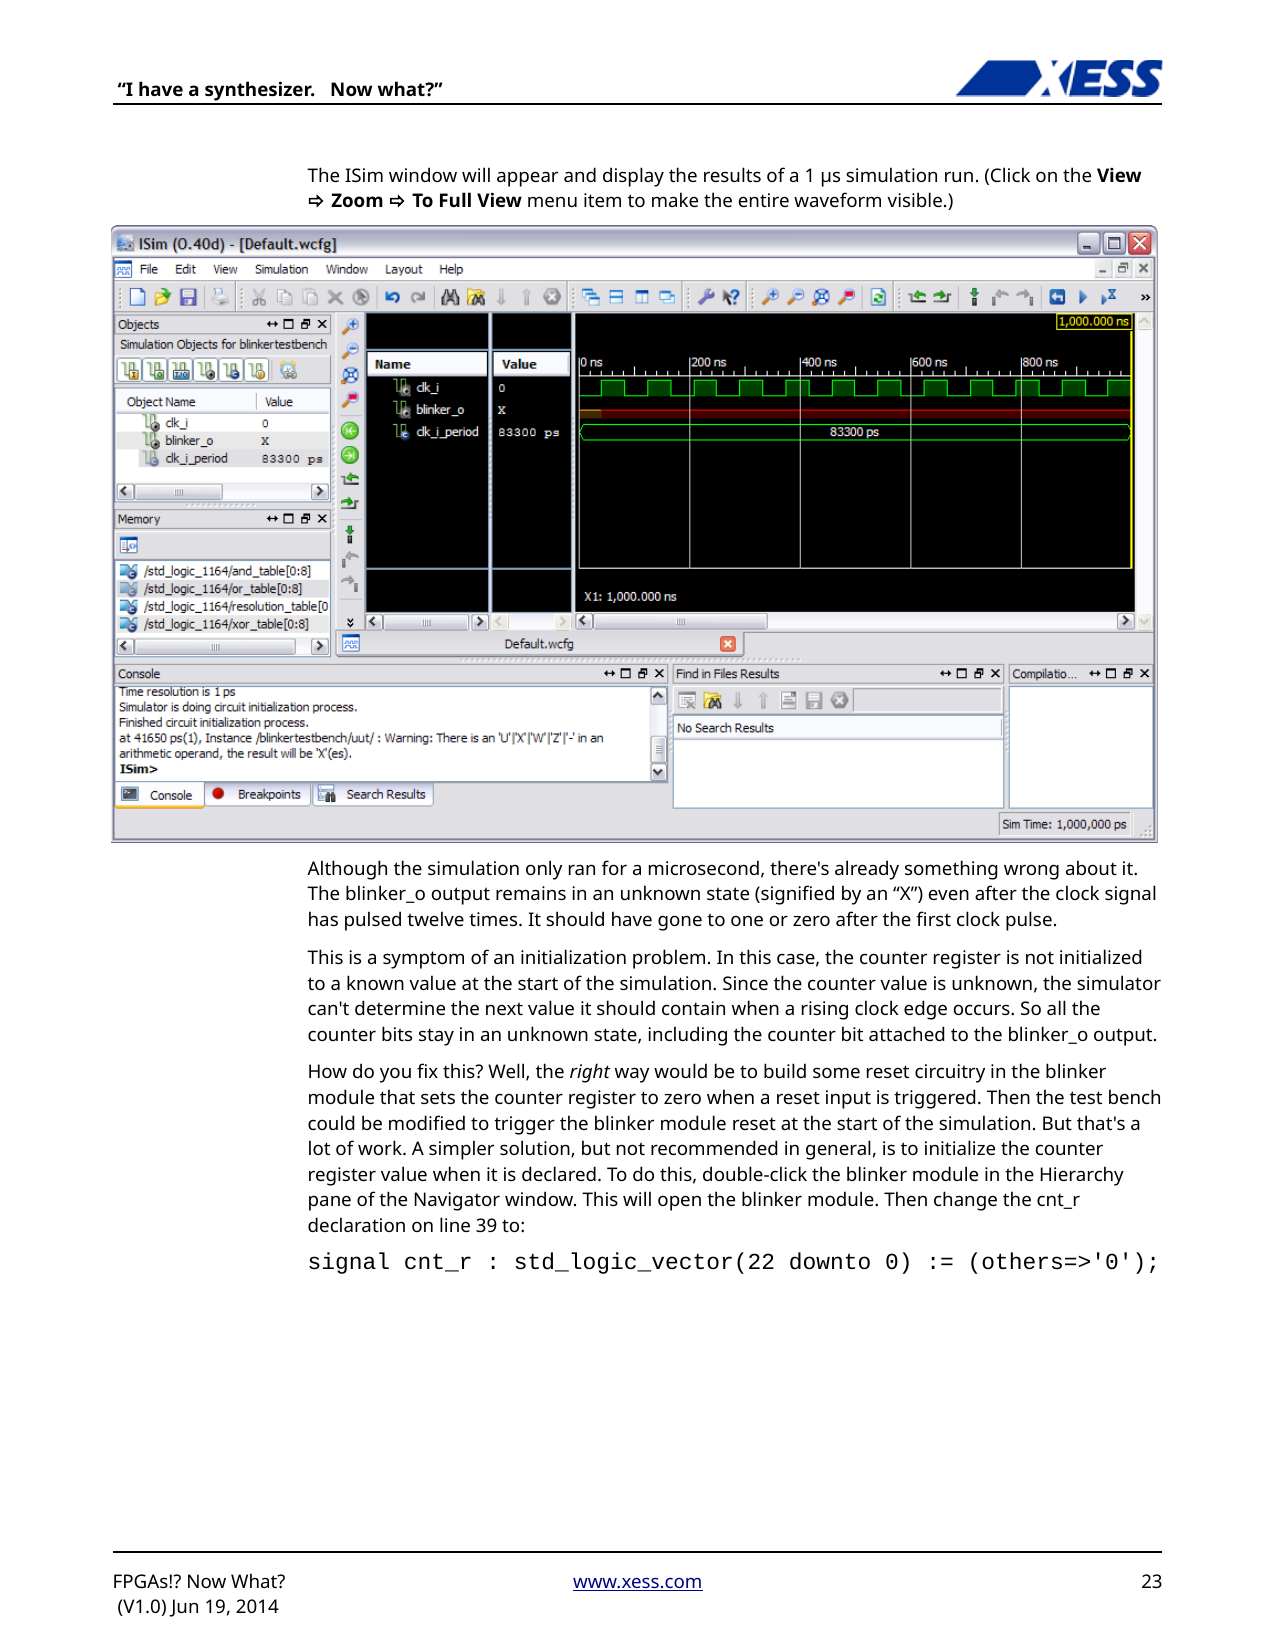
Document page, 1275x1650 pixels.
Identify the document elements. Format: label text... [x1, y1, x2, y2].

picture [111, 225, 1158, 843]
text How do you fix this? Well, the right way would be to build some reset circuitry in the blinker module that sets the counter register to zero when a reset input is triggered. Then the test bench could be modified to trigger the blinker module reset at the start of the simulation. But that's a lot of work. A simpler solution, but not recommended in general, is to initialize the counter register value when it is declared. To do this, double-click the blinker module in the Hierarchy pane of the Navigator window. This will open the blinker module. Then change the cnt_r declaration on line 39 to: [307, 1059, 1162, 1237]
picture [955, 60, 1163, 97]
text Although the simulation only ran for a microsecond, there's already something wrong about it. The blinker_o output remains in an unknown state (signified by an “X”) even after the clock signal has pulsed twelve times. It should have gone to one or zero after the first clock pulse. [307, 855, 1162, 932]
text signal cnt_r : std_logic_vector(22 downto 0) := (others=>'0'); [307, 1250, 1162, 1276]
text This is a symptom of an initialization problem. In this case, the counter register is not initialized to a known value at the start of the simulation. Since the counter value is unknown, the simulator can't determine the next value it should contain when a rising clock edge occurs. So all the counter bits stay in an unknown state, including the counter bit attached to the blinker_o output. [307, 944, 1162, 1046]
text The ISim window will appear and display the results of a 1 μs simulation run. (Click on the View  Zoom  To Full View menu item to make the entire waveform visible.) [307, 162, 1162, 213]
